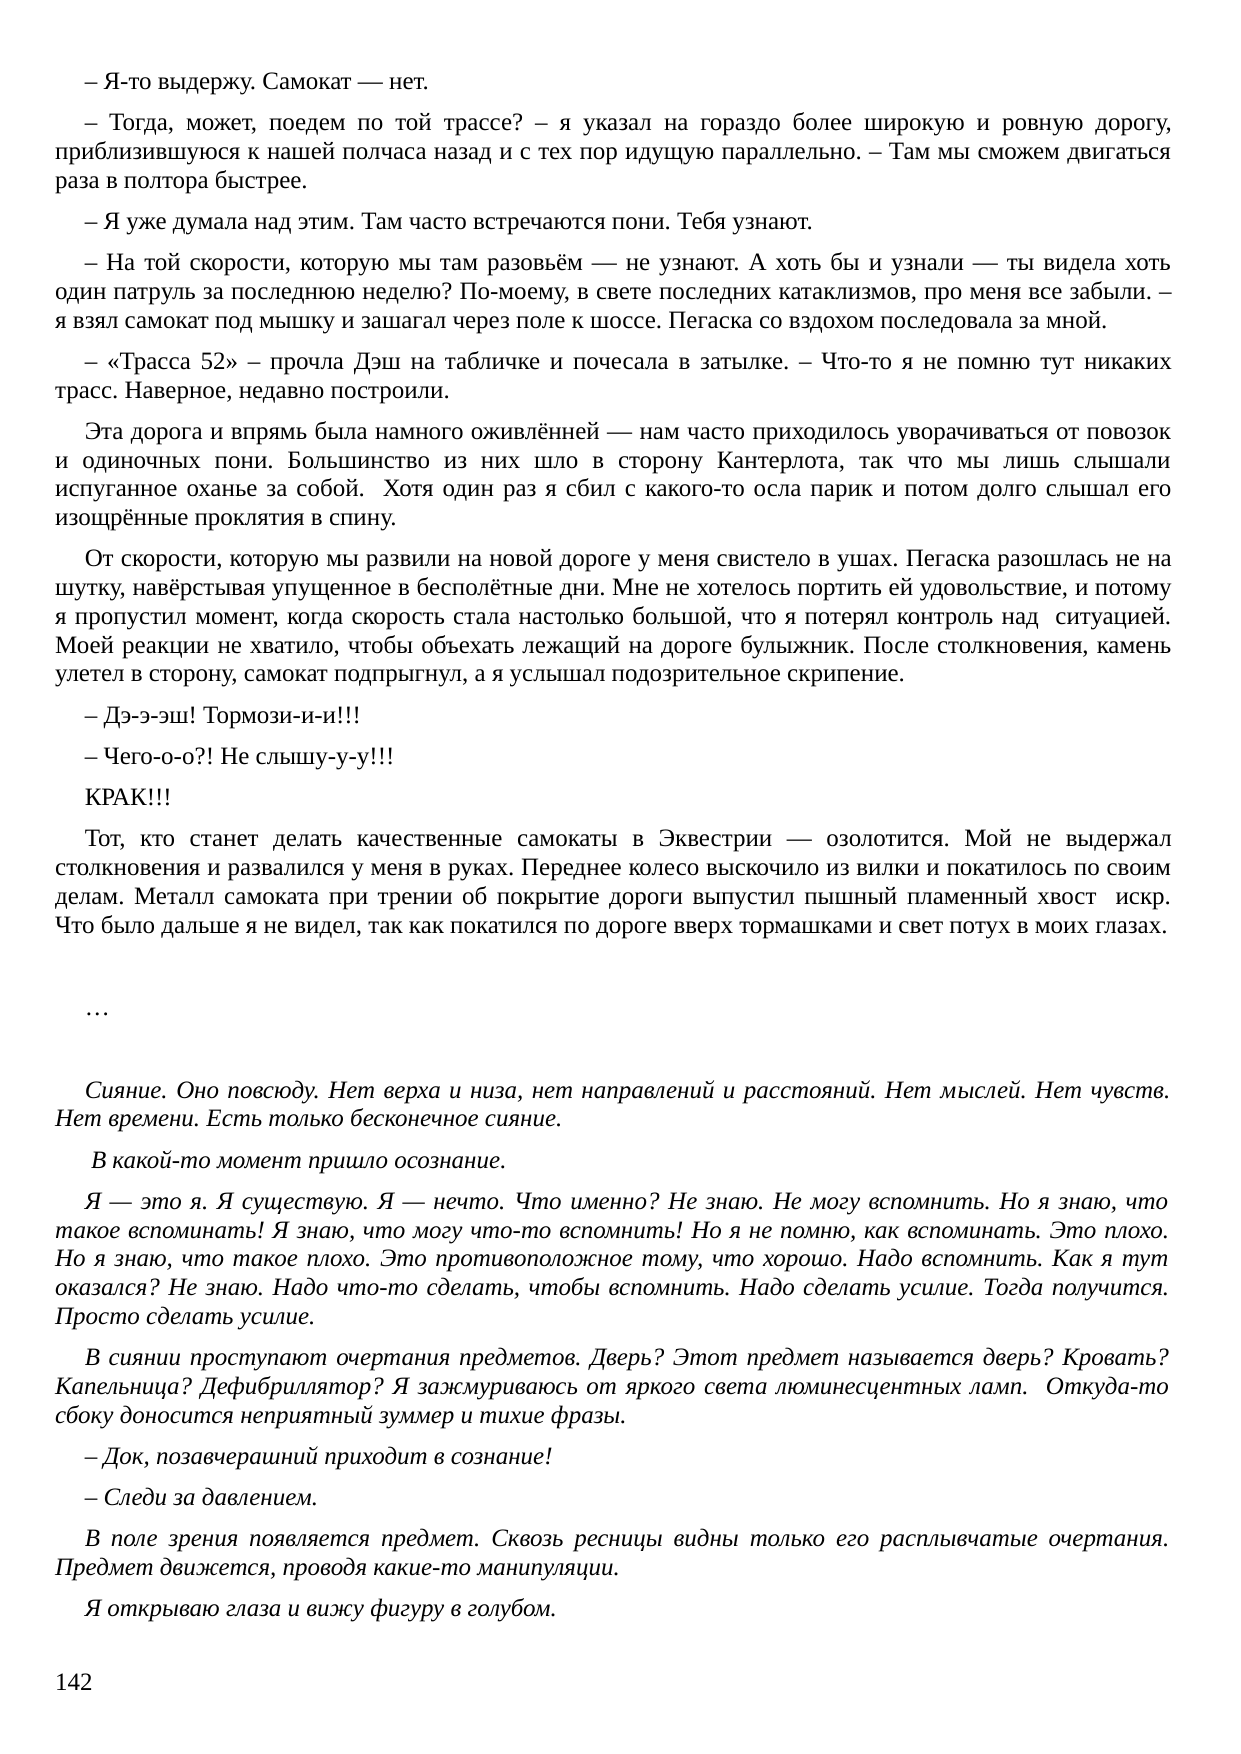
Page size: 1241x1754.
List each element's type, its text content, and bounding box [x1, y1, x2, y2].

text В какой-то момент пришло осознание. [55, 1145, 1173, 1173]
text Я открываю глаза и вижу фигуру в голубом. [55, 1593, 1173, 1622]
text – На той скорости, которую мы там разовьём — не узнают. А хоть бы и узнали — ты видела хоть один патруль за последнюю неделю? По-моему, в свете последних катаклизмов, про меня все забыли. – я взял самокат под мышку и зашагал через поле к шоссе. Пегаска со вздохом последовала за мной. [55, 247, 1173, 333]
text Сияние. Оно повсюду. Нет верха и низа, нет направлений и расстояний. Нет мыслей. Нет чувств. Нет времени. Есть только бесконечное сияние. [55, 1075, 1173, 1132]
text В сиянии проступают очертания предметов. Дверь? Этот предмет называется дверь? Кровать? Капельница? Дефибриллятор? Я зажмуриваюсь от яркого света люминесцентных ламп. Откуда-то сбоку доносится неприятный зуммер и тихие фразы. [55, 1342, 1173, 1428]
text – Я уже думала над этим. Там часто встречаются пони. Тебя узнают. [55, 206, 1173, 235]
text Я — это я. Я существую. Я — нечто. Что именно? Не знаю. Не могу вспомнить. Но я знаю, что такое вспоминать! Я знаю, что могу что-то вспомнить! Но я не помню, как вспоминать. Это плохо. Но я знаю, что такое плохо. Это противоположное тому, что хорошо. Надо вспомнить. Как я тут оказался? Не знаю. Надо что-то сделать, чтобы вспомнить. Надо сделать усилие. Тогда получится. Просто сделать усилие. [55, 1186, 1173, 1330]
text Тот, кто станет делать качественные самокаты в Эквестрии — озолотится. Мой не выдержал столкновения и развалился у меня в руках. Переднее колесо выскочило из вилки и покатилось по своим делам. Металл самоката при трении об покрытие дороги выпустил пышный пламенный хвост искр. Что было дальше я не видел, так как покатился по дороге вверх тормашками и свет потух в моих глазах. [55, 823, 1173, 938]
text – Тогда, может, поедем по той трассе? – я указал на гораздо более широкую и ровную дорогу, приблизившуюся к нашей полчаса назад и с тех пор идущую параллельно. – Там мы сможем двигаться раза в полтора быстрее. [55, 107, 1173, 193]
text – «Трасса 52» – прочла Дэш на табличке и почесала в затылке. – Что-то я не помню тут никаких трасс. Наверное, недавно построили. [55, 346, 1173, 403]
text – Следи за давлением. [55, 1482, 1173, 1511]
text Эта дорога и впрямь была намного оживлённей — нам часто приходилось уворачиваться от повозок и одиночных пони. Большинство из них шло в сторону Кантерлота, так что мы лишь слышали испуганное оханье за собой. Хотя один раз я сбил с какого-то осла парик и потом долго слышал его изощрённые проклятия в спину. [55, 416, 1173, 531]
text – Док, позавчерашний приходит в сознание! [55, 1441, 1173, 1470]
text От скорости, которую мы развили на новой дороге у меня свистело в ушах. Пегаска разошлась не на шутку, навёрстывая упущенное в бесполётные дни. Мне не хотелось портить ей удовольствие, и потому я пропустил момент, когда скорость стала настолько большой, что я потерял контроль над ситуацией. Моей реакции не хватило, чтобы объехать лежащий на дороге булыжник. После столкновения, камень улетел в сторону, самокат подпрыгнул, а я услышал подозрительное скрипение. [55, 543, 1173, 687]
text – Чего-о-о?! Не слышу-у-у!!! [55, 741, 1173, 770]
text – Я-то выдержу. Самокат — нет. [55, 66, 1173, 95]
text В поле зрения появляется предмет. Сквозь ресницы видны только его расплывчатые очертания. Предмет движется, проводя какие-то манипуляции. [55, 1523, 1173, 1581]
text – Дэ-э-эш! Тормози-и-и!!! [55, 700, 1173, 728]
text … [55, 992, 1173, 1021]
text КРАК!!! [55, 782, 1173, 811]
